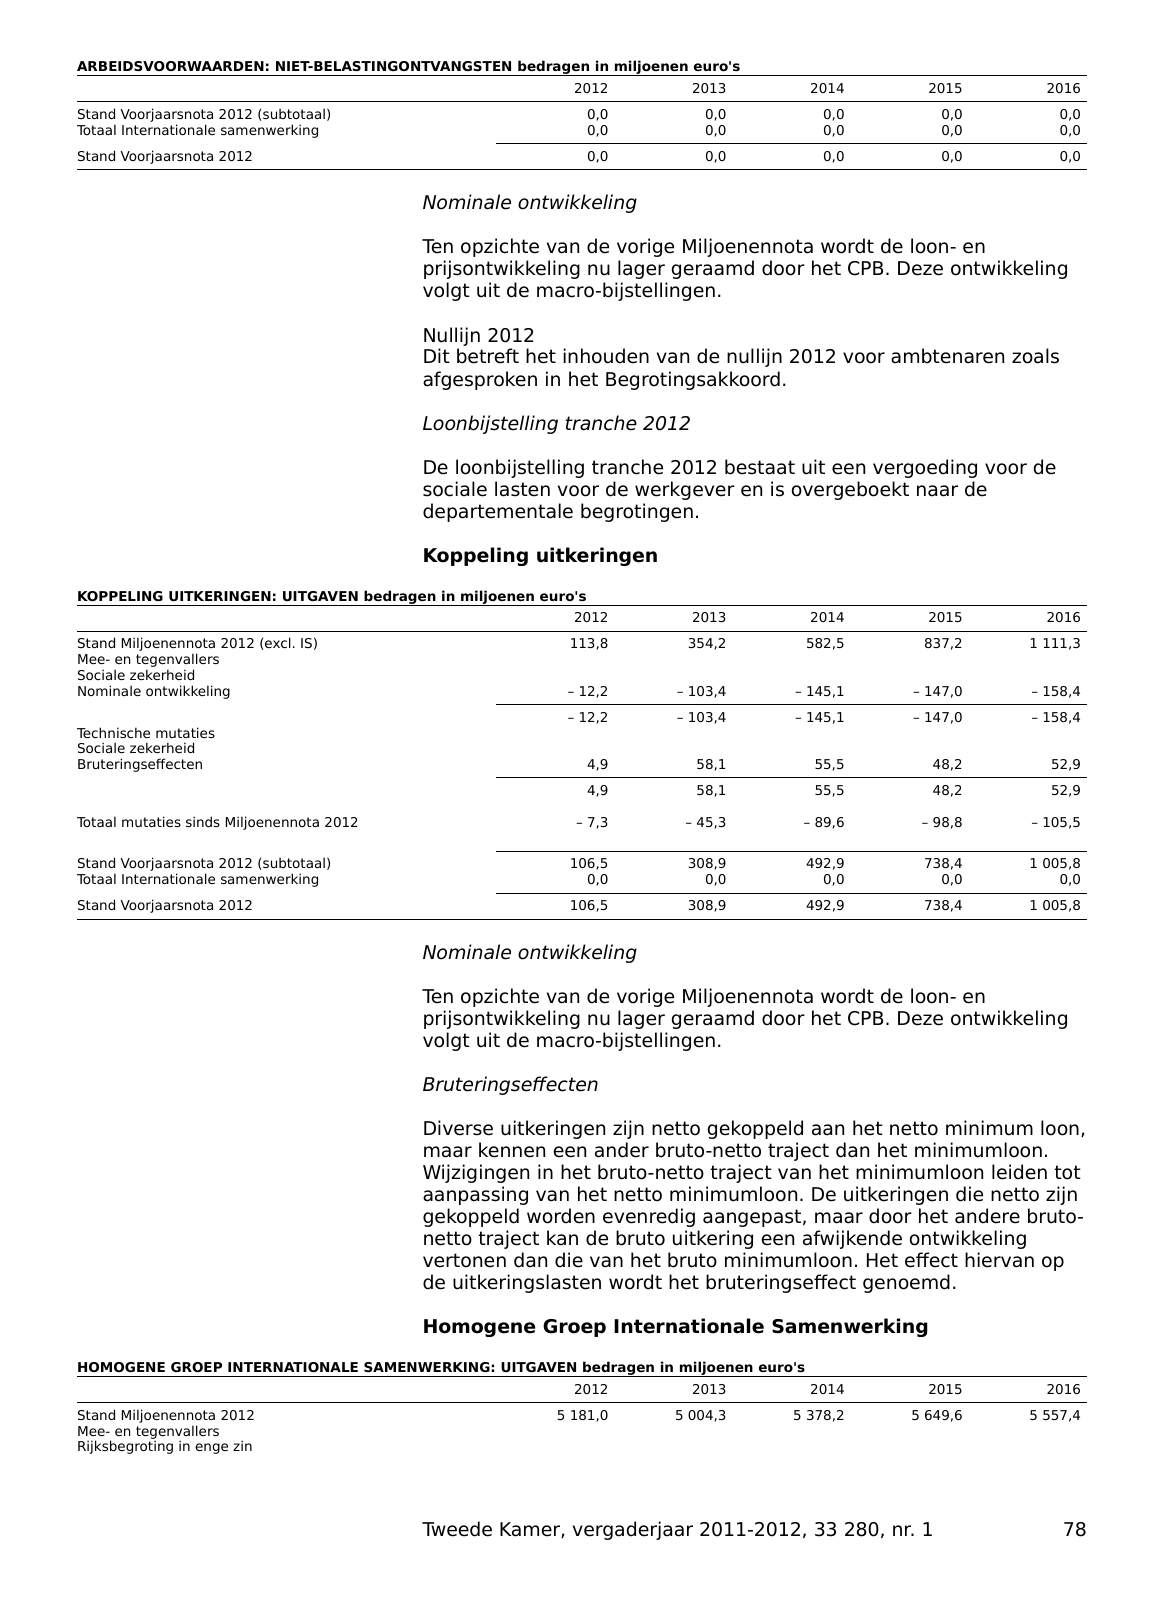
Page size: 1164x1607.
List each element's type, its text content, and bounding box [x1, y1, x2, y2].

table_cell 2016 [969, 76, 1087, 101]
table_cell 48,2 [850, 757, 968, 777]
table_cell 0,0 [614, 123, 732, 143]
table_cell 52,9 [969, 778, 1087, 799]
table_cell – 45,3 [614, 815, 732, 830]
table_cell 2013 [614, 76, 732, 101]
table_cell – 89,6 [732, 815, 850, 830]
table_cell 4,9 [496, 778, 614, 799]
text Dit betreft het inhouden van de nullijn 2012 voor ambtenaren zoals afgesproken in het Begrotingsakkoord. [422, 346, 1087, 390]
table_cell 113,8 [496, 632, 614, 652]
table_cell [850, 1439, 968, 1455]
table_cell 58,1 [614, 778, 732, 799]
table_cell 738,4 [850, 894, 968, 919]
table_cell 1 005,8 [969, 852, 1087, 872]
table_cell Nominale ontwikkeling [77, 684, 496, 704]
table_cell 0,0 [969, 102, 1087, 122]
table_cell Mee- en tegenvallers [77, 652, 496, 668]
table_cell Stand Voorjaarsnota 2012 [77, 893, 496, 919]
text De loonbijstelling tranche 2012 bestaat uit een vergoeding voor de sociale lasten voor de werkgever en is overgeboekt naar de departementale begrotingen. [422, 457, 1087, 523]
table_cell Totaal Internationale samenwerking [77, 123, 496, 143]
table_cell 2012 [496, 606, 614, 631]
table_cell 2014 [732, 606, 850, 631]
table_cell 0,0 [850, 872, 968, 892]
table_cell 1 005,8 [969, 894, 1087, 919]
table_cell [77, 799, 496, 814]
table_cell [77, 704, 496, 725]
table_cell [496, 1424, 614, 1439]
table_cell [614, 1439, 732, 1455]
table_cell 2015 [850, 1377, 968, 1402]
table_cell Stand Voorjaarsnota 2012 (subtotaal) [77, 102, 496, 122]
table_cell [732, 799, 850, 814]
table_cell [614, 741, 732, 757]
table_cell [969, 652, 1087, 668]
table_cell 0,0 [496, 872, 614, 892]
table_cell 0,0 [614, 102, 732, 122]
table_cell [496, 741, 614, 757]
table_cell 2014 [732, 76, 850, 101]
table_cell [850, 799, 968, 814]
table_cell [732, 652, 850, 668]
table_cell [77, 76, 496, 101]
table_cell 5 557,4 [969, 1403, 1087, 1423]
table_cell [496, 668, 614, 683]
table_cell [732, 668, 850, 683]
table_cell 0,0 [496, 123, 614, 143]
table_cell Sociale zekerheid [77, 668, 496, 683]
table_cell – 158,4 [969, 684, 1087, 704]
table_cell 738,4 [850, 852, 968, 872]
table_cell [850, 741, 968, 757]
table_cell [77, 830, 496, 851]
table_cell 2012 [496, 1377, 614, 1402]
table_cell 5 378,2 [732, 1403, 850, 1423]
table_cell 0,0 [496, 102, 614, 122]
table_cell 5 649,6 [850, 1403, 968, 1423]
table_cell 0,0 [969, 872, 1087, 892]
table_cell [850, 668, 968, 683]
table_header KOPPELING UITKERINGEN: UITGAVEN bedragen in miljoenen euro's [77, 589, 1087, 604]
table_cell 0,0 [732, 144, 850, 169]
table_cell [969, 1439, 1087, 1455]
text Ten opzichte van de vorige Miljoenennota wordt de loon- en prijsontwikkeling nu lager geraamd door het CPB. Deze ontwikkeling volgt uit de macro-bijstellingen. [422, 986, 1087, 1052]
table_cell 0,0 [969, 144, 1087, 169]
table_cell 2014 [732, 1377, 850, 1402]
table_cell [614, 668, 732, 683]
subtitle Nominale ontwikkeling [422, 192, 1087, 214]
table_cell – 147,0 [850, 684, 968, 704]
table_cell 0,0 [732, 102, 850, 122]
table_cell [496, 1439, 614, 1455]
table_cell 0,0 [614, 872, 732, 892]
table_cell 0,0 [850, 144, 968, 169]
table_cell 1 111,3 [969, 632, 1087, 652]
table_cell [614, 1424, 732, 1439]
table_cell 48,2 [850, 778, 968, 799]
table_cell – 103,4 [614, 705, 732, 725]
table_cell 582,5 [732, 632, 850, 652]
table_cell 52,9 [969, 757, 1087, 777]
table_cell 2012 [496, 76, 614, 101]
subtitle Koppeling uitkeringen [422, 545, 1087, 567]
table_cell [496, 799, 614, 814]
table_cell Bruteringseffecten [77, 757, 496, 777]
table_cell – 105,5 [969, 815, 1087, 830]
table_cell 55,5 [732, 778, 850, 799]
table_cell [969, 741, 1087, 757]
table_cell 2016 [969, 1377, 1087, 1402]
table_cell [850, 1424, 968, 1439]
table_cell 106,5 [496, 852, 614, 872]
table_cell Technische mutaties [77, 725, 496, 741]
table_cell Stand Voorjaarsnota 2012 [77, 143, 496, 169]
table_cell [614, 725, 732, 741]
table_cell 354,2 [614, 632, 732, 652]
table_cell – 145,1 [732, 684, 850, 704]
table_cell 0,0 [969, 123, 1087, 143]
table_cell [969, 799, 1087, 814]
table_cell [850, 830, 968, 851]
table_cell – 98,8 [850, 815, 968, 830]
table_cell [732, 1424, 850, 1439]
table_cell Rijksbegroting in enge zin [77, 1439, 496, 1455]
table_cell [614, 830, 732, 851]
table_cell [850, 725, 968, 741]
table_cell [850, 652, 968, 668]
table_cell [969, 668, 1087, 683]
table_cell 5 181,0 [496, 1403, 614, 1423]
table_cell 837,2 [850, 632, 968, 652]
table_cell [77, 606, 496, 631]
table_cell Totaal Internationale samenwerking [77, 872, 496, 892]
table_cell [732, 830, 850, 851]
table_cell [969, 1424, 1087, 1439]
table_cell 0,0 [614, 144, 732, 169]
table_cell Stand Miljoenennota 2012 (excl. IS) [77, 632, 496, 652]
table_cell 0,0 [850, 102, 968, 122]
subtitle Nominale ontwikkeling [422, 942, 1087, 964]
text Diverse uitkeringen zijn netto gekoppeld aan het netto minimum loon, maar kennen een ander bruto-netto traject dan het minimumloon. Wijzigingen in het bruto-netto traject van het minimumloon leiden tot aanpassing van het netto minimumloon. De uitkeringen die netto zijn gekoppeld worden evenredig aangepast, maar door het andere bruto-netto traject kan de bruto uitkering een afwijkende ontwikkeling vertonen dan die van het bruto minimumloon. Het effect hiervan op de uitkeringslasten wordt het bruteringseffect genoemd. [422, 1118, 1087, 1294]
table_cell [496, 830, 614, 851]
table_cell 308,9 [614, 894, 732, 919]
table_cell [969, 725, 1087, 741]
table_cell 492,9 [732, 852, 850, 872]
table_header ARBEIDSVOORWAARDEN: NIET-BELASTINGONTVANGSTEN bedragen in miljoenen euro's [77, 59, 1087, 75]
table_cell [732, 725, 850, 741]
table_cell 58,1 [614, 757, 732, 777]
table_cell Sociale zekerheid [77, 741, 496, 757]
table_cell – 12,2 [496, 705, 614, 725]
table_header HOMOGENE GROEP INTERNATIONALE SAMENWERKING: UITGAVEN bedragen in miljoenen euro's [77, 1360, 1087, 1376]
table_cell [496, 652, 614, 668]
table_cell 2013 [614, 606, 732, 631]
table_cell [496, 725, 614, 741]
table_cell – 147,0 [850, 705, 968, 725]
table_cell – 145,1 [732, 705, 850, 725]
table_cell Mee- en tegenvallers [77, 1424, 496, 1439]
table_cell 2015 [850, 606, 968, 631]
table_cell 55,5 [732, 757, 850, 777]
table_cell 2013 [614, 1377, 732, 1402]
table_cell Totaal mutaties sinds Miljoenennota 2012 [77, 815, 496, 830]
table_cell 106,5 [496, 894, 614, 919]
table_cell [77, 1377, 496, 1402]
table_cell 0,0 [496, 144, 614, 169]
subtitle Homogene Groep Internationale Samenwerking [422, 1316, 1087, 1338]
table_cell 5 004,3 [614, 1403, 732, 1423]
subtitle Bruteringseffecten [422, 1074, 1087, 1096]
table_cell [614, 799, 732, 814]
table_cell [614, 652, 732, 668]
table_cell 4,9 [496, 757, 614, 777]
table_cell [77, 777, 496, 799]
table_cell 0,0 [732, 123, 850, 143]
table_cell 2016 [969, 606, 1087, 631]
table_cell – 103,4 [614, 684, 732, 704]
table_cell [732, 1439, 850, 1455]
table_cell 492,9 [732, 894, 850, 919]
table_cell – 7,3 [496, 815, 614, 830]
table_cell [732, 741, 850, 757]
table_cell – 12,2 [496, 684, 614, 704]
table_cell 2015 [850, 76, 968, 101]
table_cell 0,0 [850, 123, 968, 143]
table_cell [969, 830, 1087, 851]
table_cell – 158,4 [969, 705, 1087, 725]
table_cell 0,0 [732, 872, 850, 892]
table_cell Stand Voorjaarsnota 2012 (subtotaal) [77, 851, 496, 872]
text Ten opzichte van de vorige Miljoenennota wordt de loon- en prijsontwikkeling nu lager geraamd door het CPB. Deze ontwikkeling volgt uit de macro-bijstellingen. [422, 236, 1087, 302]
text Nullijn 2012 [422, 324, 1087, 346]
table_cell Stand Miljoenennota 2012 [77, 1403, 496, 1423]
table_cell 308,9 [614, 852, 732, 872]
subtitle Loonbijstelling tranche 2012 [422, 413, 1087, 434]
